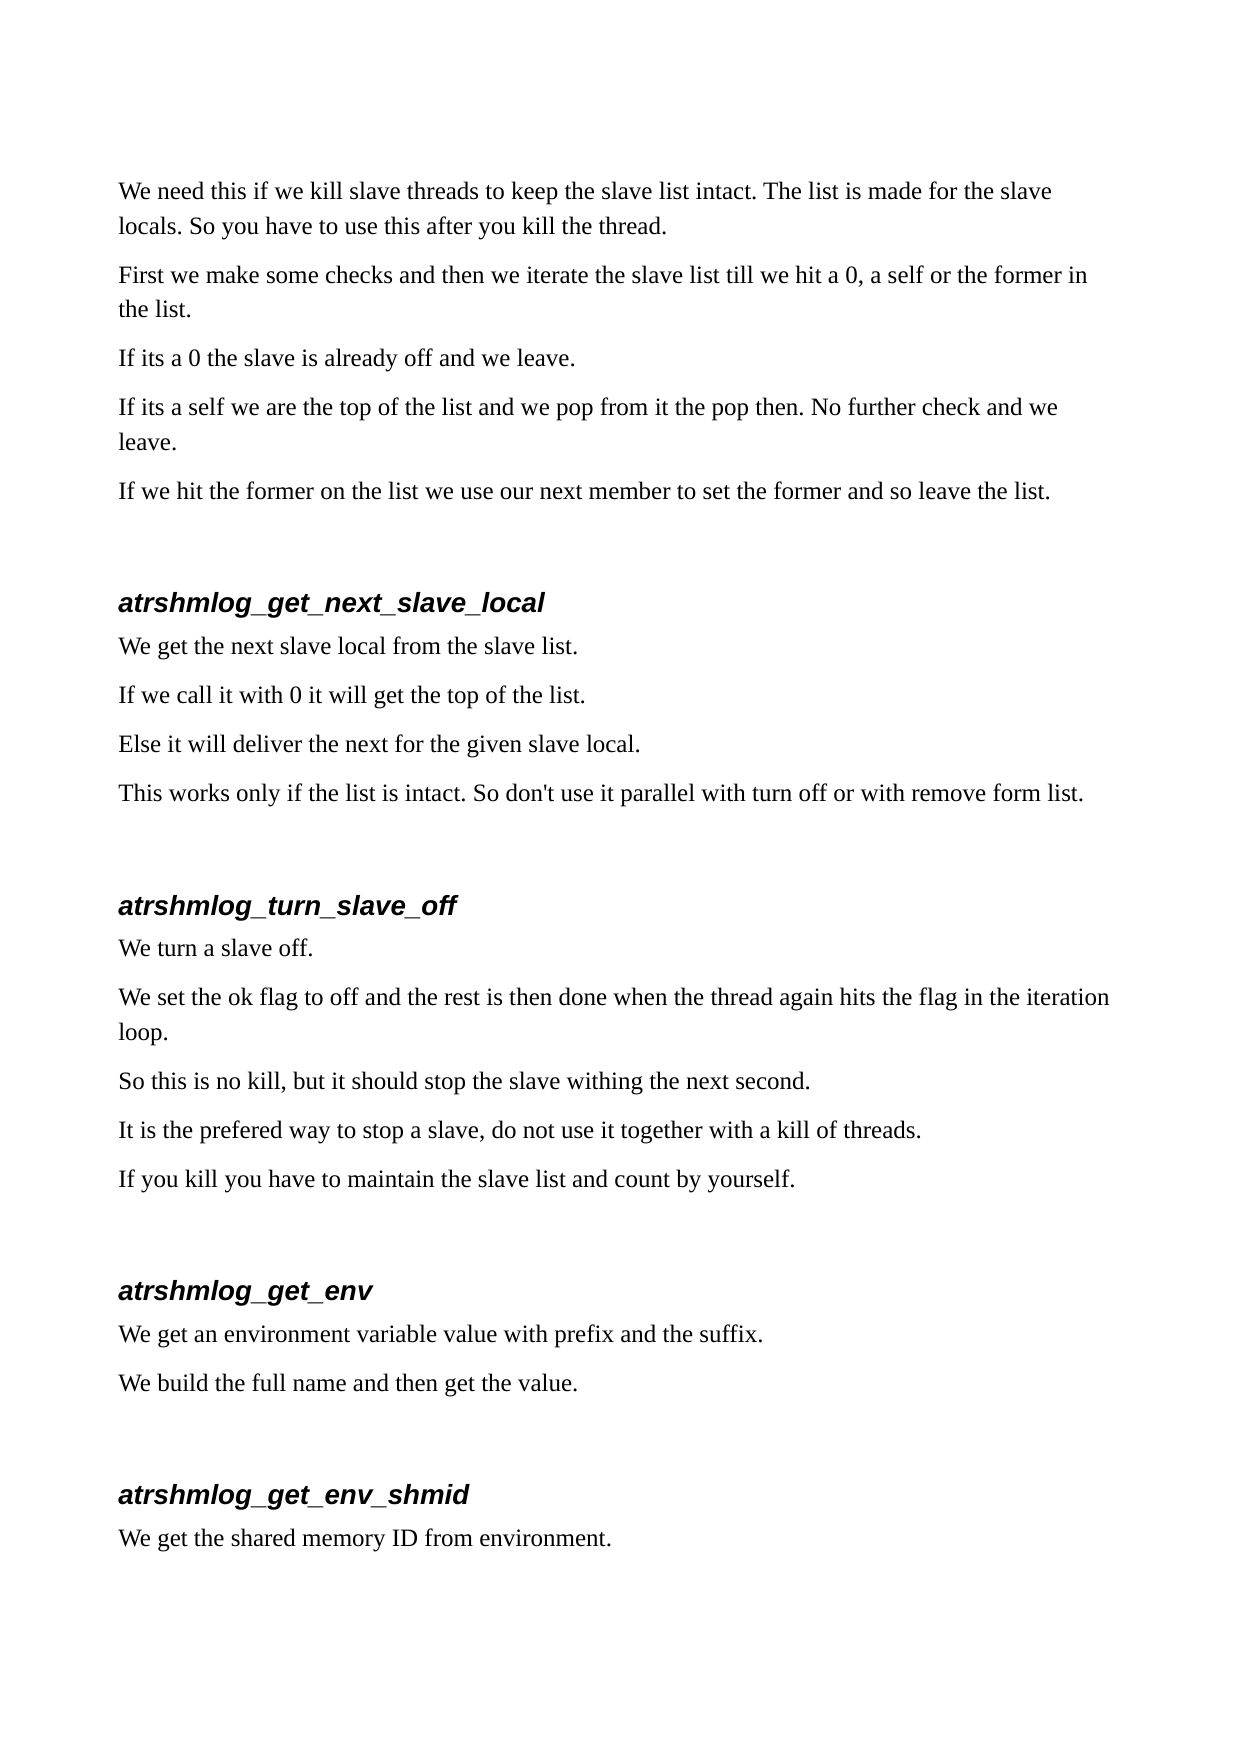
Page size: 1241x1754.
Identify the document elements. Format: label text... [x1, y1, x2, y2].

subtitle atrshmlog_get_env [118, 1274, 1122, 1306]
text We need this if we kill slave threads to keep the slave list intact. The list is made for the slave locals. So you have to use this after you kill the thread. [118, 176, 1122, 239]
text We get an environment variable value with prefix and the suffix. [118, 1319, 1122, 1348]
text We set the ok flag to off and the rest is then done when the thread again hits the flag in the iteration loop. [118, 982, 1122, 1046]
subtitle atrshmlog_turn_slave_off [118, 889, 1122, 921]
text It is the prefered way to stop a slave, do not use it together with a kill of threads. [118, 1115, 1122, 1144]
text If its a 0 the slave is already off and we leave. [118, 343, 1122, 372]
text We build the full name and then get the value. [118, 1368, 1122, 1397]
text Else it will deliver the next for the given slave local. [118, 729, 1122, 758]
subtitle atrshmlog_get_env_shmid [118, 1479, 1122, 1511]
text This works only if the list is intact. So don't use it parallel with turn off or with remove form list. [118, 778, 1122, 807]
subtitle atrshmlog_get_next_slave_local [118, 587, 1122, 618]
text We get the next slave local from the slave list. [118, 631, 1122, 660]
text We get the shared memory ID from environment. [118, 1523, 1122, 1552]
text If you kill you have to maintain the slave list and count by yourself. [118, 1164, 1122, 1193]
text First we make some checks and then we iterate the slave list till we hit a 0, a self or the former in the list. [118, 260, 1122, 323]
text If we hit the former on the list we use our next member to set the former and so leave the list. [118, 476, 1122, 505]
text So this is no kill, but it should stop the slave withing the next second. [118, 1066, 1122, 1094]
text We turn a slave off. [118, 933, 1122, 962]
text If we call it with 0 it will get the top of the list. [118, 680, 1122, 709]
text If its a self we are the top of the list and we pop from it the pop then. No further check and we leave. [118, 392, 1122, 456]
